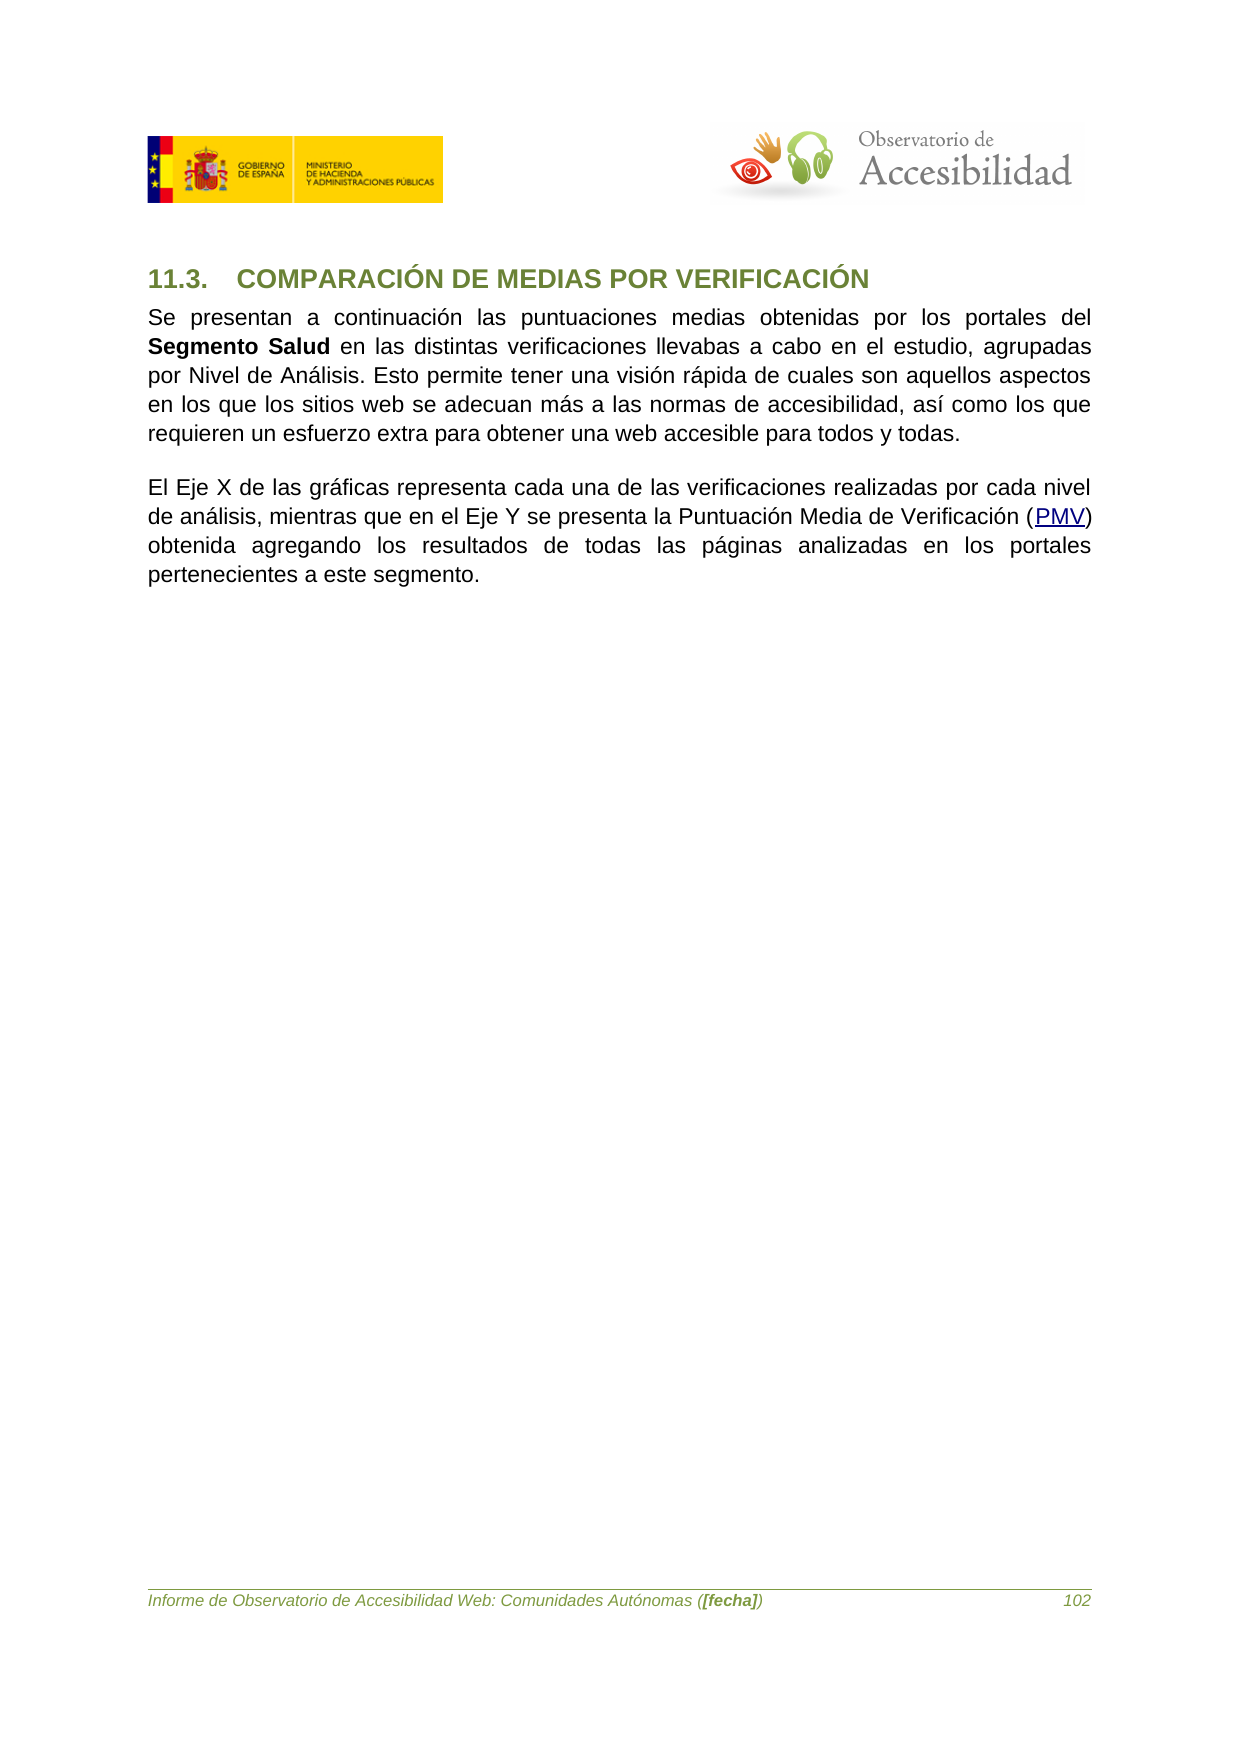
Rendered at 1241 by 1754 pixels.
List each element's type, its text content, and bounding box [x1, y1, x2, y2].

picture [147, 136, 443, 203]
list Comparación de medias por verificación [148, 263, 1092, 294]
text Se presentan a continuación las puntuaciones medias obtenidas por los portales del Segmento Salud en las distintas verificaciones llevabas a cabo en el estudio, agrupadas por Nivel de Análisis. Esto permite tener una visión rápida de cuales son aquellos aspectos en los que los sitios web se adecuan más a las normas de accesibilidad, así como los que requieren un esfuerzo extra para obtener una web accesible para todos y todas. [148, 304, 1092, 446]
picture [710, 122, 1086, 205]
text El Eje X de las gráficas representa cada una de las verificaciones realizadas por cada nivel de análisis, mientras que en el Eje Y se presenta la Puntuación Media de Verificación (PMV) obtenida agregando los resultados de todas las páginas analizadas en los portales pertenecientes a este segmento. [148, 474, 1092, 587]
